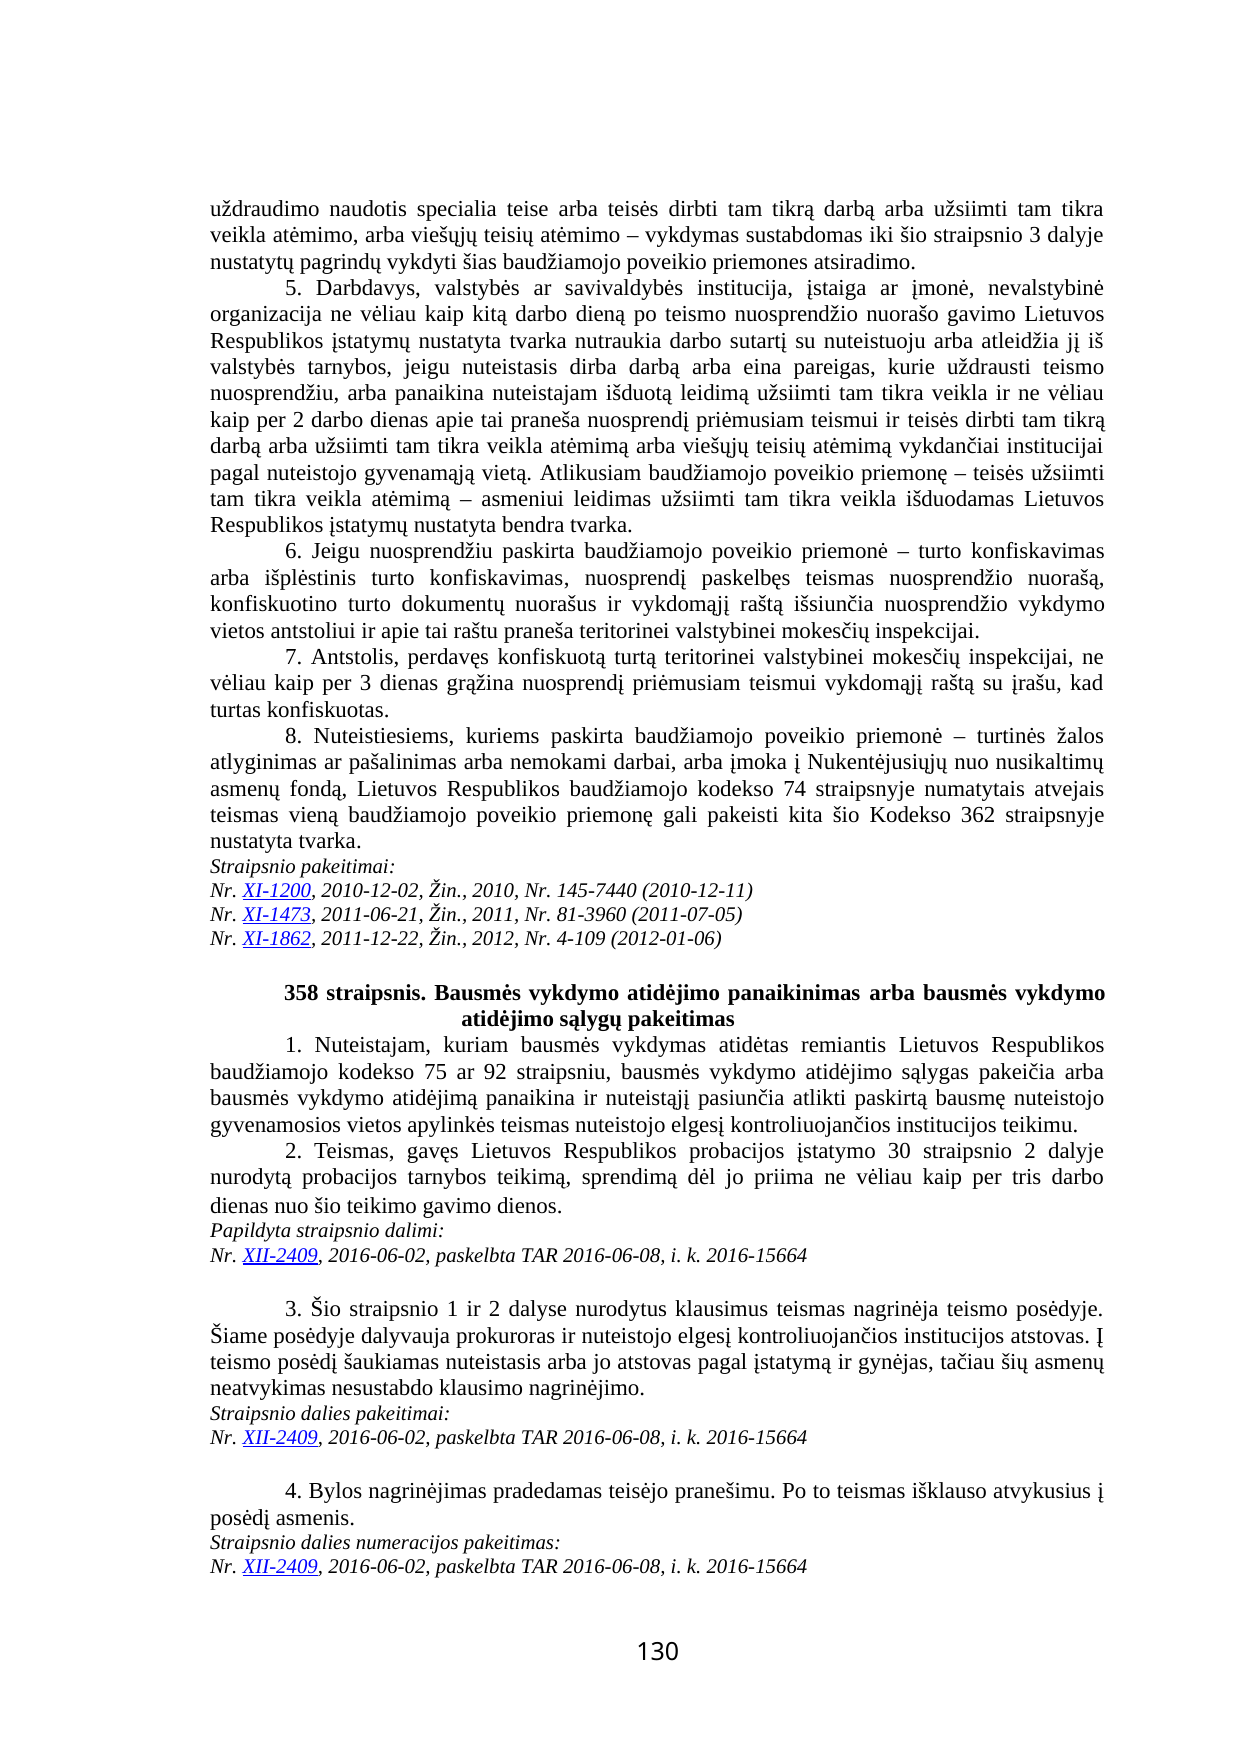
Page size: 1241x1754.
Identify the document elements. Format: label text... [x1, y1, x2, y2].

text Nr. XI-1200, 2010-12-02, Žin., 2010, Nr. 145-7440 (2010-12-11) [210, 878, 1106, 902]
text 4. Bylos nagrinėjimas pradedamas teisėjo pranešimu. Po to teismas išklauso atvykusius į posėdį asmenis. [210, 1478, 1106, 1530]
text 3. Šio straipsnio 1 ir 2 dalyse nurodytus klausimus teismas nagrinėja teismo posėdyje. Šiame posėdyje dalyvauja prokuroras ir nuteistojo elgesį kontroliuojančios institucijos atstovas. Į teismo posėdį šaukiamas nuteistasis arba jo atstovas pagal įstatymą ir gynėjas, tačiau šių asmenų neatvykimas nesustabdo klausimo nagrinėjimo. [210, 1295, 1106, 1401]
text Nr. XI-1473, 2011-06-21, Žin., 2011, Nr. 81-3960 (2011-07-05) [210, 902, 1106, 926]
text 5. Darbdavys, valstybės ar savivaldybės institucija, įstaiga ar įmonė, nevalstybinė organizacija ne vėliau kaip kitą darbo dieną po teismo nuosprendžio nuorašo gavimo Lietuvos Respublikos įstatymų nustatyta tvarka nutraukia darbo sutartį su nuteistuoju arba atleidžia jį iš valstybės tarnybos, jeigu nuteistasis dirba darbą arba eina pareigas, kurie uždrausti teismo nuosprendžiu, arba panaikina nuteistajam išduotą leidimą užsiimti tam tikra veikla ir ne vėliau kaip per 2 darbo dienas apie tai praneša nuosprendį priėmusiam teismui ir teisės dirbti tam tikrą darbą arba užsiimti tam tikra veikla atėmimą arba viešųjų teisių atėmimą vykdančiai institucijai pagal nuteistojo gyvenamąją vietą. Atlikusiam baudžiamojo poveikio priemonę – teisės užsiimti tam tikra veikla atėmimą – asmeniui leidimas užsiimti tam tikra veikla išduodamas Lietuvos Respublikos įstatymų nustatyta bendra tvarka. [210, 274, 1106, 538]
text 358 straipsnis. Bausmės vykdymo atidėjimo panaikinimas arba bausmės vykdymo atidėjimo sąlygų pakeitimas [284, 979, 1106, 1032]
text Nr. XI-1862, 2011-12-22, Žin., 2012, Nr. 4-109 (2012-01-06) [210, 926, 1106, 950]
text Nr. XII-2409, 2016-06-02, paskelbta TAR 2016-06-08, i. k. 2016-15664 [210, 1242, 1106, 1267]
text 7. Antstolis, perdavęs konfiskuotą turtą teritorinei valstybinei mokesčių inspekcijai, ne vėliau kaip per 3 dienas grąžina nuosprendį priėmusiam teismui vykdomąjį raštą su įrašu, kad turtas konfiskuotas. [210, 643, 1106, 722]
text Straipsnio dalies numeracijos pakeitimas: [210, 1530, 1106, 1554]
text 8. Nuteistiesiems, kuriems paskirta baudžiamojo poveikio priemonė – turtinės žalos atlyginimas ar pašalinimas arba nemokami darbai, arba įmoka į Nukentėjusiųjų nuo nusikaltimų asmenų fondą, Lietuvos Respublikos baudžiamojo kodekso 74 straipsnyje numatytais atvejais teismas vieną baudžiamojo poveikio priemonę gali pakeisti kita šio Kodekso 362 straipsnyje nustatyta tvarka. [210, 722, 1106, 854]
text Nr. XII-2409, 2016-06-02, paskelbta TAR 2016-06-08, i. k. 2016-15664 [210, 1425, 1106, 1449]
text 6. Jeigu nuosprendžiu paskirta baudžiamojo poveikio priemonė – turto konfiskavimas arba išplėstinis turto konfiskavimas, nuosprendį paskelbęs teismas nuosprendžio nuorašą, konfiskuotino turto dokumentų nuorašus ir vykdomąjį raštą išsiunčia nuosprendžio vykdymo vietos antstoliui ir apie tai raštu praneša teritorinei valstybinei mokesčių inspekcijai. [210, 538, 1106, 643]
text uždraudimo naudotis specialia teise arba teisės dirbti tam tikrą darbą arba užsiimti tam tikra veikla atėmimo, arba viešųjų teisių atėmimo – vykdymas sustabdomas iki šio straipsnio 3 dalyje nustatytų pagrindų vykdyti šias baudžiamojo poveikio priemones atsiradimo. [210, 195, 1106, 274]
text Straipsnio dalies pakeitimai: [210, 1401, 1106, 1425]
text Straipsnio pakeitimai: [210, 854, 1106, 878]
text 2. Teismas, gavęs Lietuvos Respublikos probacijos įstatymo 30 straipsnio 2 dalyje nurodytą probacijos tarnybos teikimą, sprendimą dėl jo priima ne vėliau kaip per tris darbo dienas nuo šio teikimo gavimo dienos. [210, 1137, 1106, 1218]
text 1. Nuteistajam, kuriam bausmės vykdymas atidėtas remiantis Lietuvos Respublikos baudžiamojo kodekso 75 ar 92 straipsniu, bausmės vykdymo atidėjimo sąlygas pakeičia arba bausmės vykdymo atidėjimą panaikina ir nuteistąjį pasiunčia atlikti paskirtą bausmę nuteistojo gyvenamosios vietos apylinkės teismas nuteistojo elgesį kontroliuojančios institucijos teikimu. [210, 1032, 1106, 1137]
text Nr. XII-2409, 2016-06-02, paskelbta TAR 2016-06-08, i. k. 2016-15664 [210, 1554, 1106, 1578]
text Papildyta straipsnio dalimi: [210, 1218, 1106, 1242]
